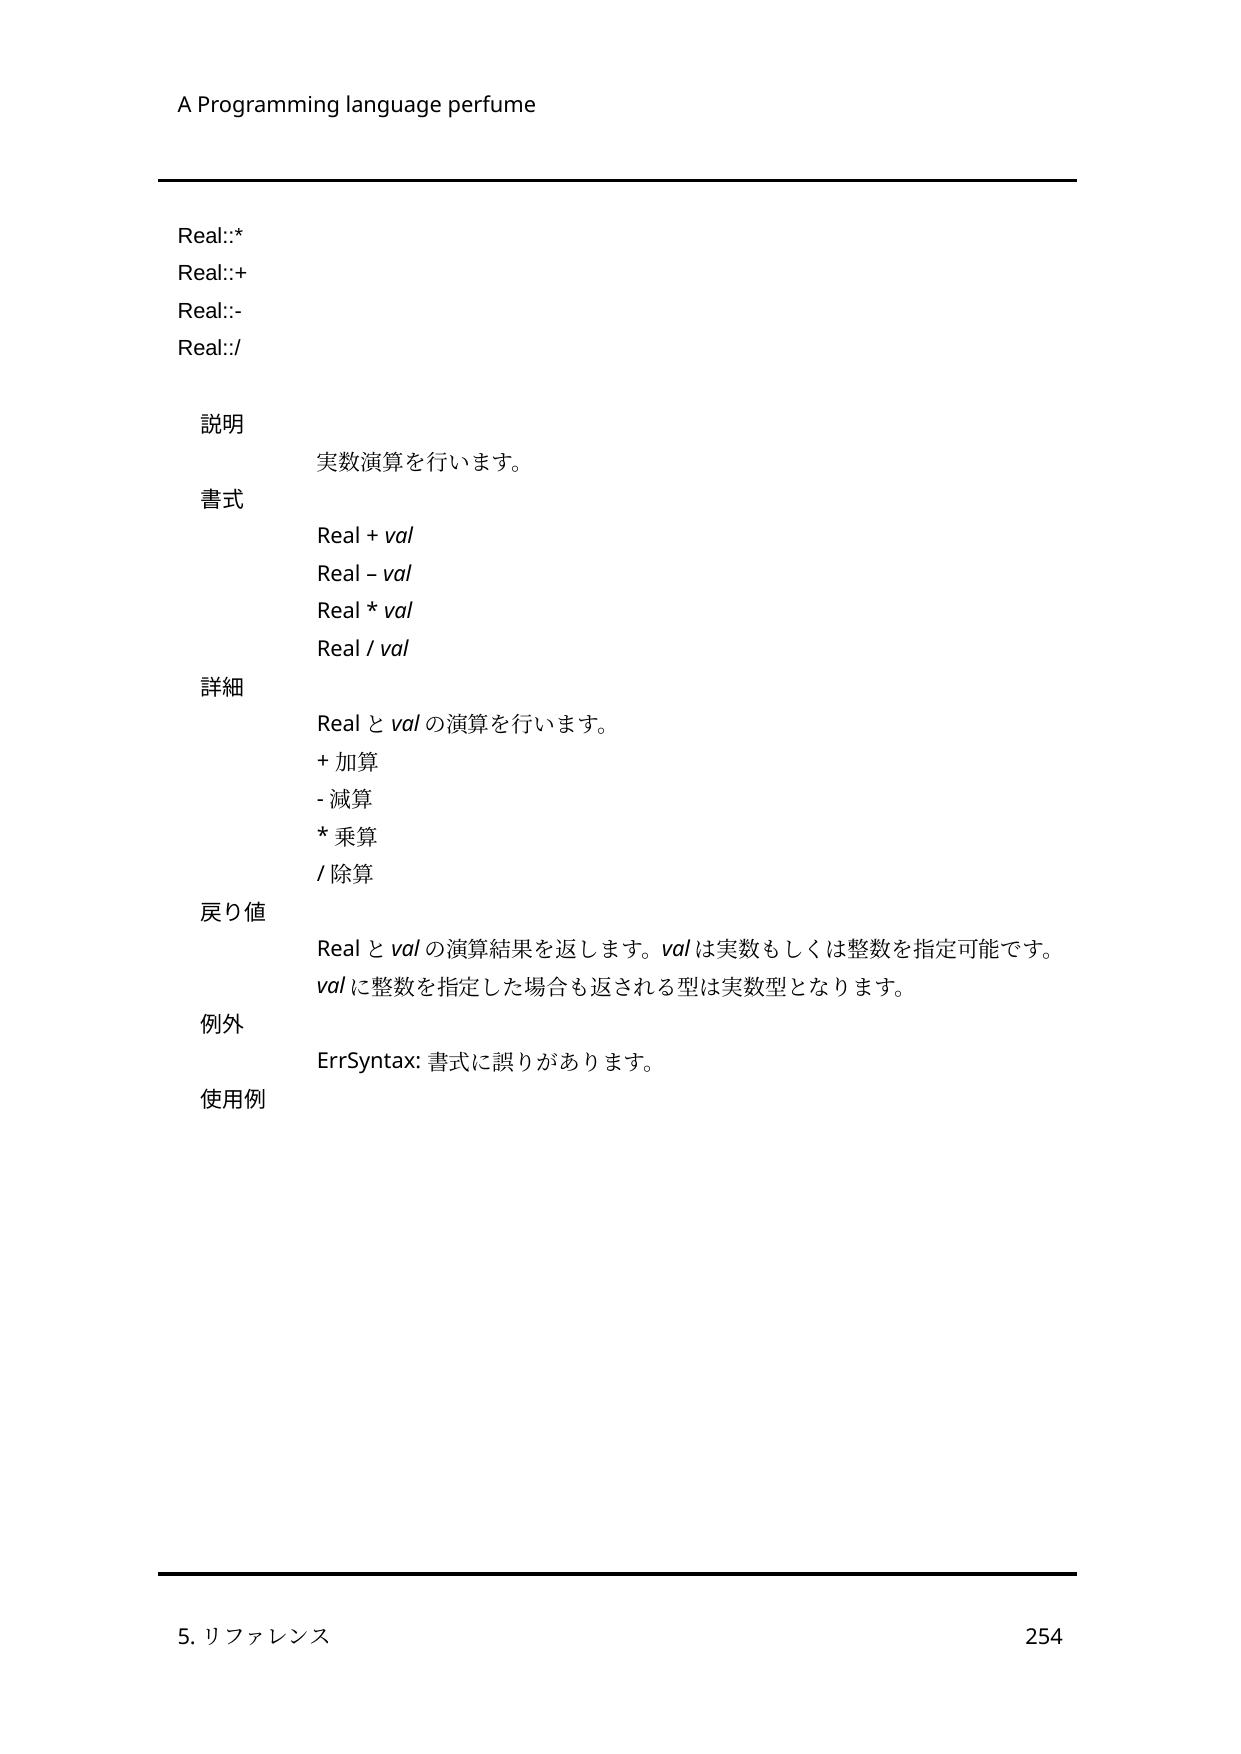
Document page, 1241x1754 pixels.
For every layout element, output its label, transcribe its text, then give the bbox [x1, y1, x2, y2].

subtitle Real::/ [177, 329, 1063, 367]
table_cell [317, 1079, 1063, 1154]
subtitle Real::+ [177, 254, 1063, 292]
table_cell 詳細 [200, 667, 317, 892]
table_cell Real + val Real – val Real * val Real / val [317, 479, 1063, 667]
table_cell Realとvalの演算を行います。 + 加算 - 減算 * 乗算 / 除算 [317, 667, 1063, 892]
table_cell ErrSyntax: 書式に誤りがあります。 [317, 1004, 1063, 1079]
table_header 説明 [200, 404, 317, 479]
table_cell 例外 [200, 1004, 317, 1079]
table_cell 戻り値 [200, 892, 317, 1004]
table_cell 使用例 [200, 1079, 317, 1154]
table_cell 書式 [200, 479, 317, 667]
subtitle Real::- [177, 292, 1063, 329]
table_cell Realとvalの演算結果を返します。valは実数もしくは整数を指定可能です。 valに整数を指定した場合も返される型は実数型となります。 [317, 892, 1063, 1004]
table_header 実数演算を行います。 [317, 404, 1063, 479]
subtitle Real::* [177, 217, 1063, 254]
